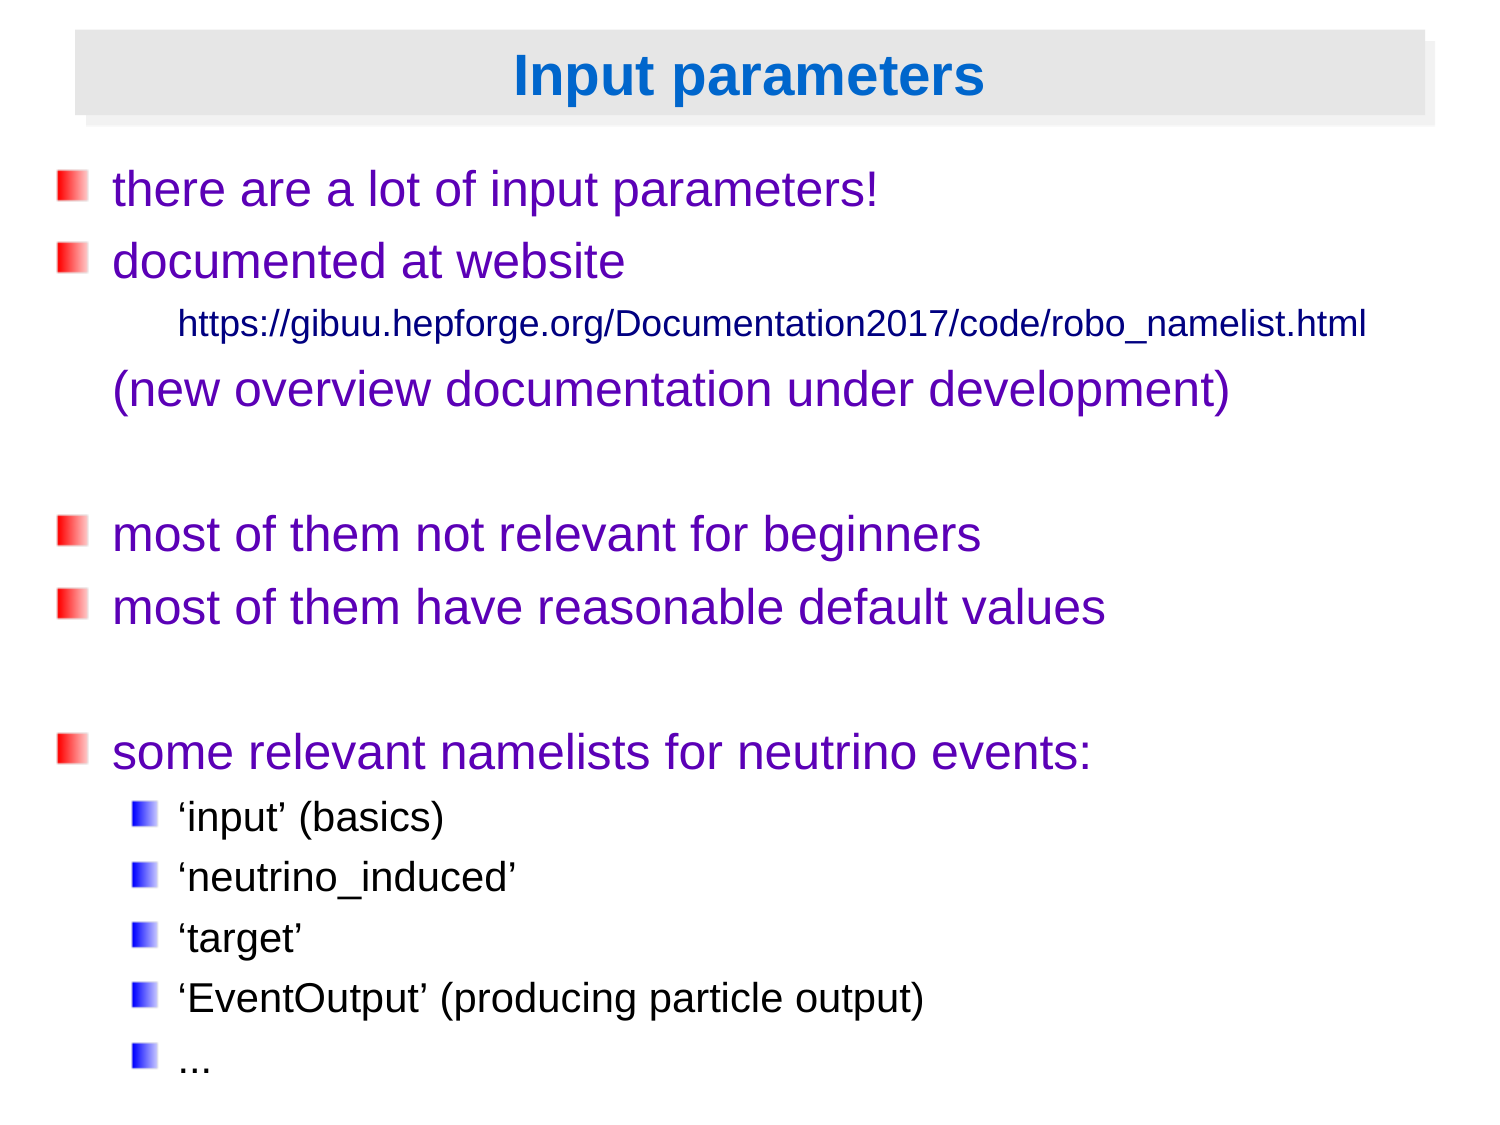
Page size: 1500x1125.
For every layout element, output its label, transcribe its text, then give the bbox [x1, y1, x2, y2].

list there are a lot of input parameters! documented at website https://gibuu.hepforge.org/Documentation2017/code/robo_namelist.html (new overview documentation under development) most of them not relevant for beginners most of them have reasonable default values some relevant namelists for neutrino events: ‘input’ (basics) ‘neutrino_induced’ ‘target’ ‘EventOutput’ (producing particle output) ... [41, 148, 1459, 1093]
title Input parameters [75, 29, 1426, 116]
